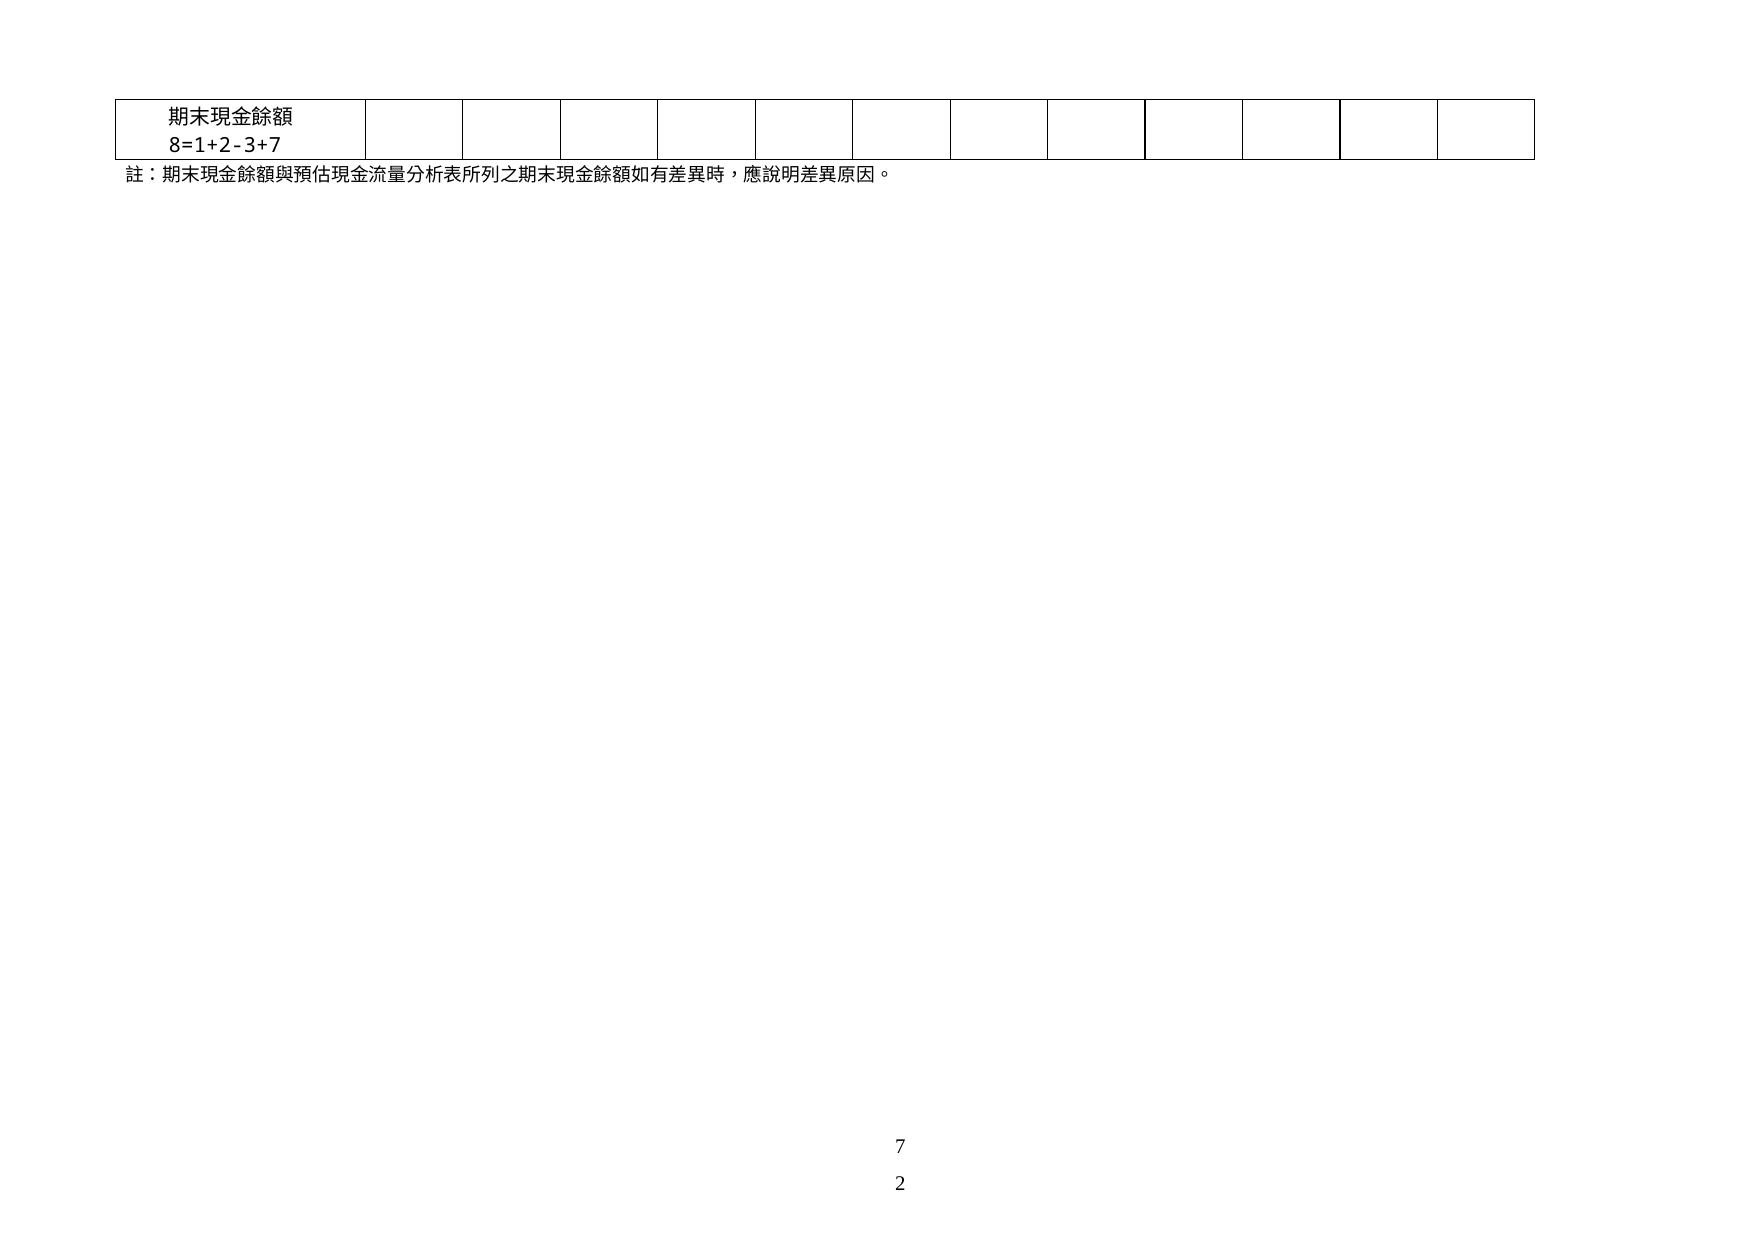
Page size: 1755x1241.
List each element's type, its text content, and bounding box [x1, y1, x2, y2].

table_cell [463, 100, 560, 159]
table_cell [951, 100, 1047, 159]
table_cell [366, 100, 462, 159]
table_cell [561, 100, 657, 159]
table_cell [853, 100, 950, 159]
table_cell [1048, 100, 1144, 159]
table_cell [1341, 100, 1437, 159]
table_cell [756, 100, 852, 159]
table_cell [1438, 100, 1534, 159]
text 註：期末現金餘額與預估現金流量分析表所列之期末現金餘額如有差異時，應說明差異原因。 [125, 160, 1717, 187]
table_header [1535, 99, 1566, 159]
table_cell 期末現金餘額8=1+2-3+7 [116, 100, 365, 159]
table_cell [1146, 100, 1242, 159]
table_cell [658, 100, 755, 159]
table_cell [1243, 100, 1339, 159]
